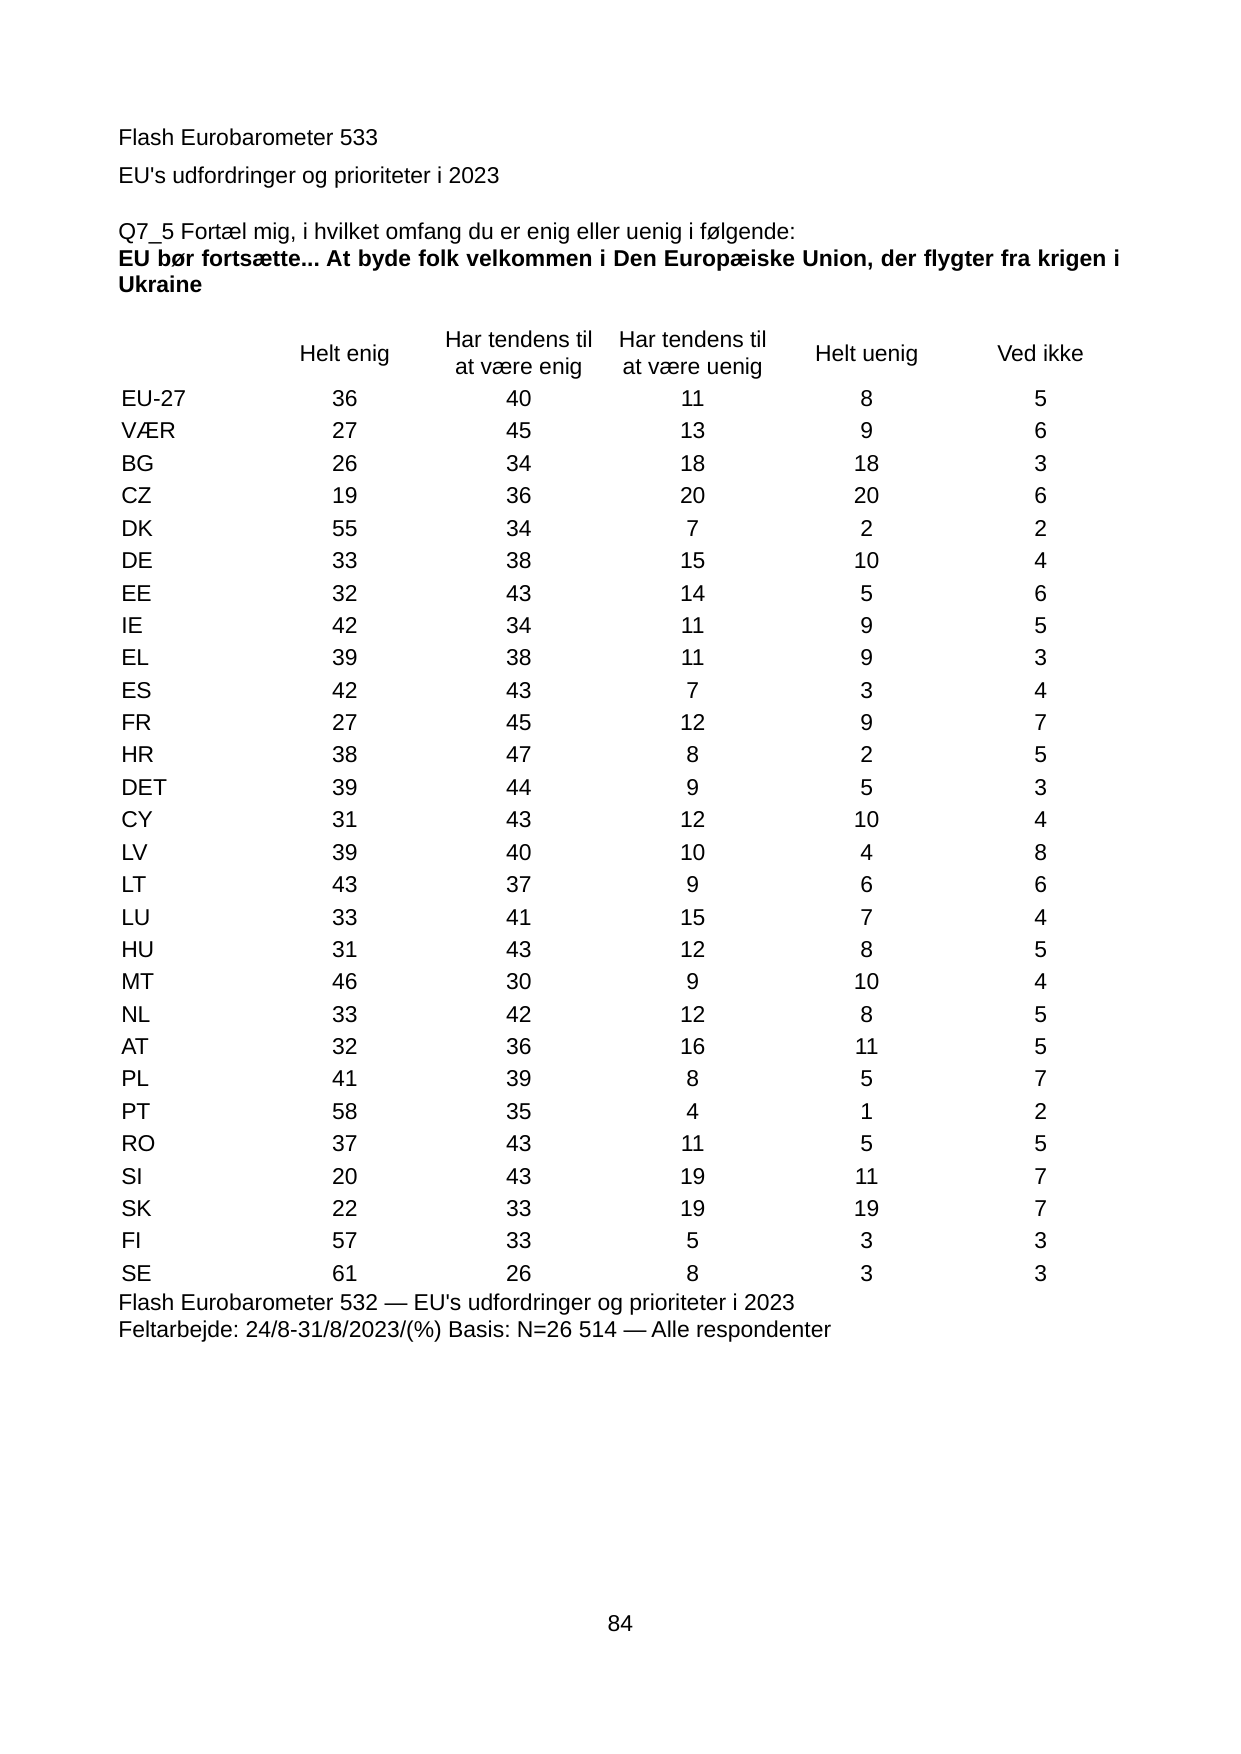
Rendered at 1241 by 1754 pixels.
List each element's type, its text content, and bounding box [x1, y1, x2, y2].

table_cell 20 [258, 1160, 432, 1192]
table_cell 43 [432, 803, 606, 836]
table_cell SE [118, 1257, 258, 1289]
table_cell 12 [606, 998, 779, 1030]
table_cell 31 [258, 933, 432, 965]
table_cell 15 [606, 544, 779, 576]
table_cell 11 [780, 1160, 953, 1192]
table_cell 9 [606, 771, 779, 803]
table_cell 3 [954, 641, 1127, 674]
table_cell ES [118, 674, 258, 706]
table_cell EL [118, 641, 258, 674]
table_cell 43 [432, 576, 606, 609]
table_cell 42 [432, 998, 606, 1030]
table_cell 7 [954, 1160, 1127, 1192]
table_cell 5 [954, 998, 1127, 1030]
table_cell 7 [606, 674, 779, 706]
table_cell 61 [258, 1257, 432, 1289]
table_cell 41 [432, 900, 606, 933]
table_cell 45 [432, 415, 606, 447]
table_cell 3 [954, 1224, 1127, 1257]
table_cell DET [118, 771, 258, 803]
table_cell 9 [606, 868, 779, 900]
table_cell 10 [780, 544, 953, 576]
table_cell 8 [780, 933, 953, 965]
table_cell 12 [606, 803, 779, 836]
table_header Ved ikke [954, 324, 1127, 382]
table_cell 19 [606, 1160, 779, 1192]
table_cell 12 [606, 933, 779, 965]
table_cell 33 [258, 998, 432, 1030]
table_cell 5 [780, 1127, 953, 1159]
table_cell 41 [258, 1063, 432, 1095]
table_cell 26 [258, 447, 432, 479]
table_cell 13 [606, 415, 779, 447]
table_cell IE [118, 609, 258, 641]
table_cell 2 [780, 739, 953, 771]
table_cell 5 [780, 1063, 953, 1095]
table_cell 9 [606, 965, 779, 998]
table_cell 43 [432, 933, 606, 965]
table_cell 18 [606, 447, 779, 479]
table_cell 2 [780, 512, 953, 544]
table_cell VÆR [118, 415, 258, 447]
table_cell 31 [258, 803, 432, 836]
table_cell 9 [780, 415, 953, 447]
table_cell 2 [954, 1095, 1127, 1127]
table_cell 2 [954, 512, 1127, 544]
table_cell SI [118, 1160, 258, 1192]
table_cell 39 [258, 641, 432, 674]
table_cell 6 [954, 479, 1127, 512]
table_cell 58 [258, 1095, 432, 1127]
table_cell 15 [606, 900, 779, 933]
table_cell 34 [432, 609, 606, 641]
table_cell 11 [606, 1127, 779, 1159]
table_cell PT [118, 1095, 258, 1127]
table_cell 44 [432, 771, 606, 803]
table_cell 1 [780, 1095, 953, 1127]
table_cell 34 [432, 447, 606, 479]
table_cell 6 [954, 415, 1127, 447]
table_cell 12 [606, 706, 779, 738]
table_cell 3 [954, 771, 1127, 803]
table_cell 4 [954, 900, 1127, 933]
table_cell 10 [780, 965, 953, 998]
table_cell HU [118, 933, 258, 965]
table_cell 7 [606, 512, 779, 544]
table_cell 32 [258, 576, 432, 609]
table_cell FR [118, 706, 258, 738]
table_cell 5 [954, 1030, 1127, 1062]
table_cell 35 [432, 1095, 606, 1127]
table_cell 33 [432, 1224, 606, 1257]
table_cell 55 [258, 512, 432, 544]
table_cell 4 [954, 544, 1127, 576]
table_cell 42 [258, 674, 432, 706]
table_cell EE [118, 576, 258, 609]
table_cell 5 [954, 1127, 1127, 1159]
table_cell 5 [954, 609, 1127, 641]
table_cell 36 [258, 382, 432, 414]
text Q7_5 Fortæl mig, i hvilket omfang du er enig eller uenig i følgende: [118, 218, 1122, 244]
table_cell 40 [432, 382, 606, 414]
table_cell BG [118, 447, 258, 479]
table_cell 10 [606, 836, 779, 868]
table_cell 8 [780, 998, 953, 1030]
table_cell LT [118, 868, 258, 900]
table_cell 5 [606, 1224, 779, 1257]
table_cell 30 [432, 965, 606, 998]
table_cell 4 [606, 1095, 779, 1127]
table_cell CZ [118, 479, 258, 512]
table_header Har tendens til at være uenig [606, 324, 779, 382]
table_cell SK [118, 1192, 258, 1224]
table_cell 46 [258, 965, 432, 998]
table_cell PL [118, 1063, 258, 1095]
table_cell 4 [954, 674, 1127, 706]
table_cell 11 [606, 382, 779, 414]
table_cell 4 [954, 803, 1127, 836]
table_cell 39 [258, 836, 432, 868]
table_cell 38 [432, 641, 606, 674]
text EU bør fortsætte... At byde folk velkommen i Den Europæiske Union, der flygter fra krigen i Ukraine [118, 244, 1122, 297]
table_cell 7 [954, 1063, 1127, 1095]
table_cell 8 [780, 382, 953, 414]
table_cell 5 [954, 382, 1127, 414]
table_cell 43 [258, 868, 432, 900]
table_cell NL [118, 998, 258, 1030]
table_cell 11 [606, 641, 779, 674]
table_cell MT [118, 965, 258, 998]
table_cell 8 [606, 739, 779, 771]
table_cell 39 [258, 771, 432, 803]
table_cell 38 [432, 544, 606, 576]
table_cell 9 [780, 609, 953, 641]
table_cell CY [118, 803, 258, 836]
table_cell 9 [780, 641, 953, 674]
table_cell 43 [432, 674, 606, 706]
table_cell 10 [780, 803, 953, 836]
table_cell 3 [954, 447, 1127, 479]
table_cell 20 [606, 479, 779, 512]
table_cell 7 [954, 706, 1127, 738]
table_cell FI [118, 1224, 258, 1257]
table_cell 11 [606, 609, 779, 641]
table_cell 37 [258, 1127, 432, 1159]
table_cell HR [118, 739, 258, 771]
table_cell 6 [954, 868, 1127, 900]
table_header Helt uenig [780, 324, 953, 382]
table_header Helt enig [258, 324, 432, 382]
table_cell 6 [780, 868, 953, 900]
table_cell 16 [606, 1030, 779, 1062]
table_cell 3 [780, 674, 953, 706]
table_cell 27 [258, 415, 432, 447]
table_cell 8 [606, 1063, 779, 1095]
table_cell 22 [258, 1192, 432, 1224]
table_header [118, 324, 258, 382]
table_cell 9 [780, 706, 953, 738]
table_header Har tendens til at være enig [432, 324, 606, 382]
table_cell 32 [258, 1030, 432, 1062]
table_cell 5 [954, 739, 1127, 771]
table_cell 19 [606, 1192, 779, 1224]
table_cell LV [118, 836, 258, 868]
text Feltarbejde: 24/8-31/8/2023/(%) Basis: N=26 514 — Alle respondenter [118, 1316, 1122, 1342]
table_cell 33 [258, 544, 432, 576]
table_cell 18 [780, 447, 953, 479]
table_cell 47 [432, 739, 606, 771]
table_cell 4 [954, 965, 1127, 998]
table_cell 5 [780, 771, 953, 803]
table_cell EU-27 [118, 382, 258, 414]
text Flash Eurobarometer 532 — EU's udfordringer og prioriteter i 2023 [118, 1289, 1122, 1316]
table_cell AT [118, 1030, 258, 1062]
table_cell LU [118, 900, 258, 933]
table_cell 33 [258, 900, 432, 933]
table_cell 19 [258, 479, 432, 512]
table_cell 57 [258, 1224, 432, 1257]
table_cell 34 [432, 512, 606, 544]
table_cell 8 [606, 1257, 779, 1289]
table_cell 39 [432, 1063, 606, 1095]
table_cell 8 [954, 836, 1127, 868]
table_cell 6 [954, 576, 1127, 609]
table_cell 33 [432, 1192, 606, 1224]
table_cell 26 [432, 1257, 606, 1289]
table_cell 19 [780, 1192, 953, 1224]
table_cell 40 [432, 836, 606, 868]
table_cell RO [118, 1127, 258, 1159]
table_cell 14 [606, 576, 779, 609]
table_cell 38 [258, 739, 432, 771]
table_cell 36 [432, 479, 606, 512]
table_cell 45 [432, 706, 606, 738]
table_cell 43 [432, 1127, 606, 1159]
table_cell 7 [954, 1192, 1127, 1224]
table_cell 3 [954, 1257, 1127, 1289]
table_cell 3 [780, 1224, 953, 1257]
table_cell 11 [780, 1030, 953, 1062]
table_cell 27 [258, 706, 432, 738]
table_cell 43 [432, 1160, 606, 1192]
table_cell 20 [780, 479, 953, 512]
table_cell 7 [780, 900, 953, 933]
table_cell DK [118, 512, 258, 544]
table_cell 42 [258, 609, 432, 641]
table_cell DE [118, 544, 258, 576]
table_cell 3 [780, 1257, 953, 1289]
table_cell 4 [780, 836, 953, 868]
table_cell 36 [432, 1030, 606, 1062]
table_cell 37 [432, 868, 606, 900]
table_cell 5 [780, 576, 953, 609]
table_cell 5 [954, 933, 1127, 965]
